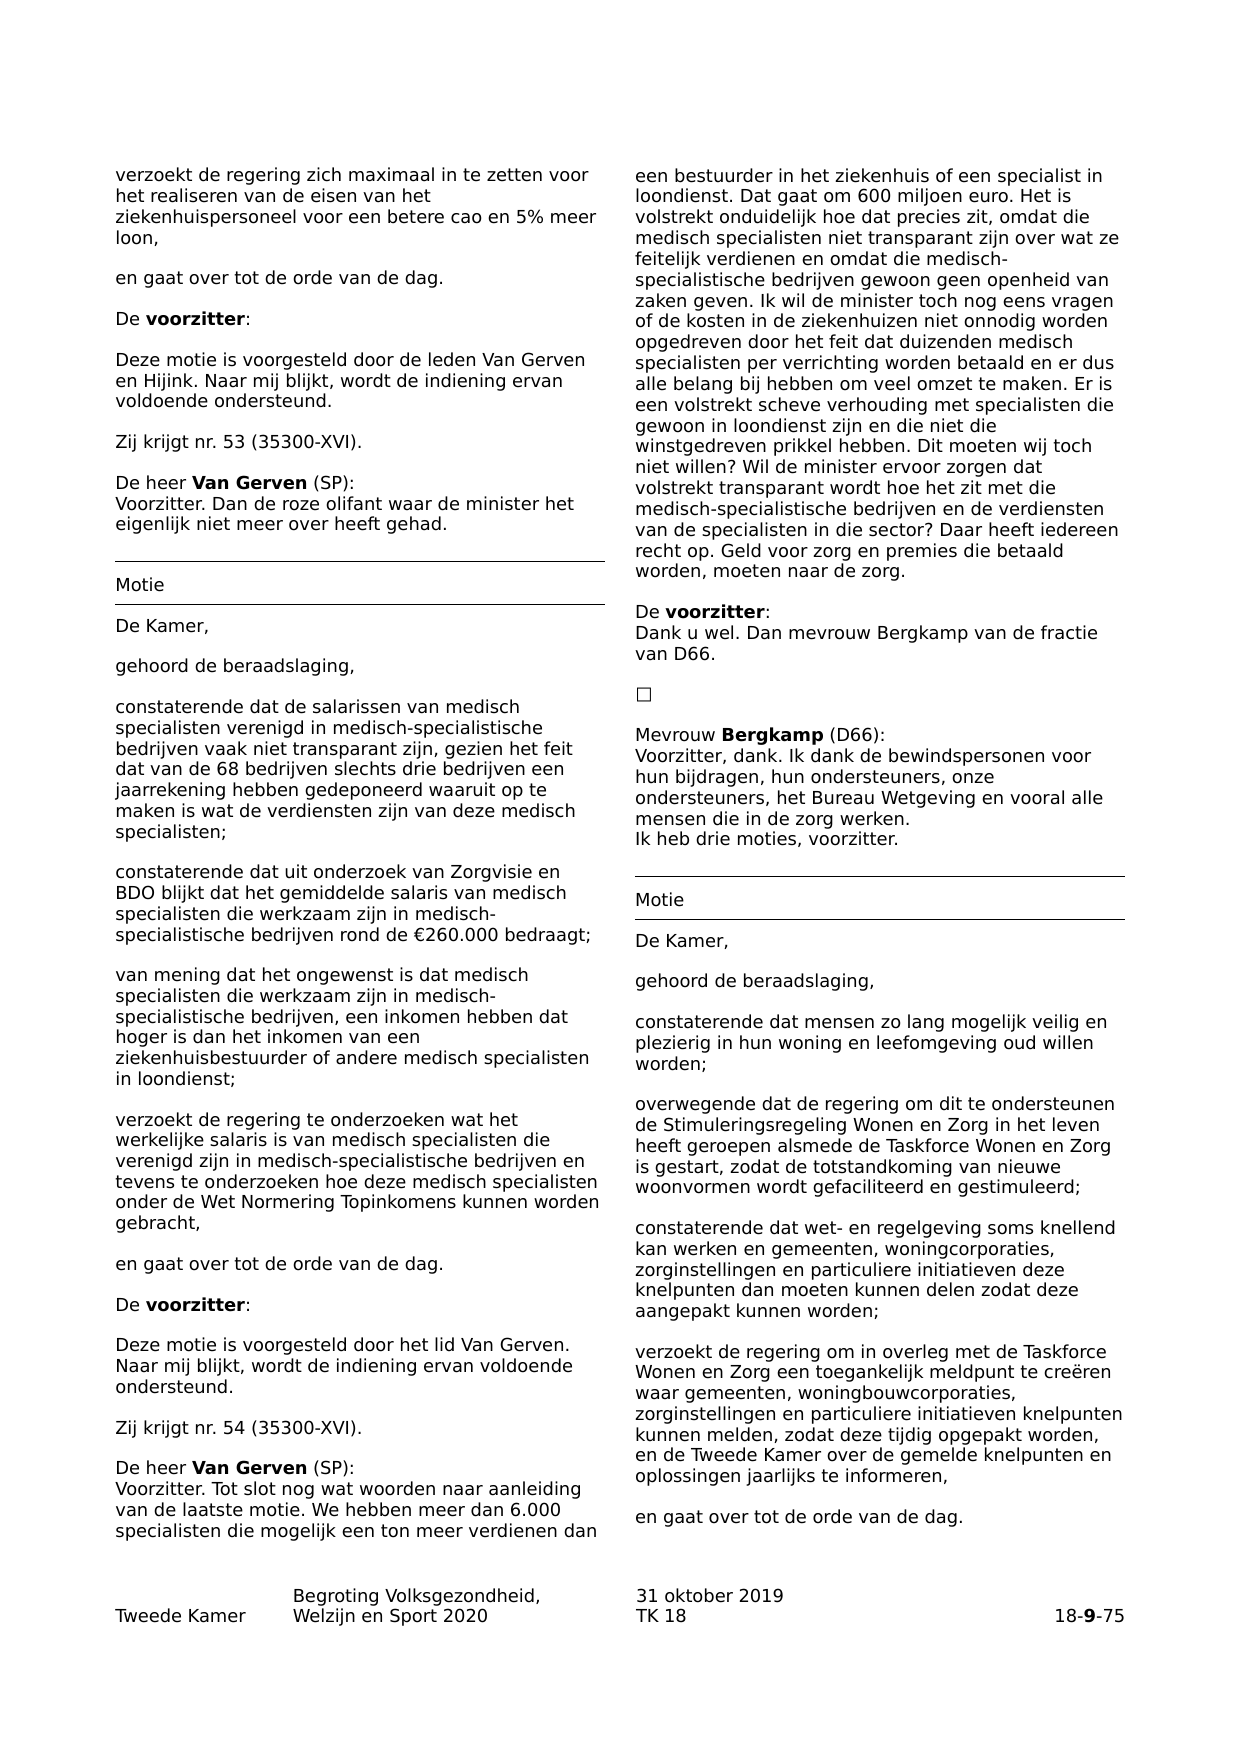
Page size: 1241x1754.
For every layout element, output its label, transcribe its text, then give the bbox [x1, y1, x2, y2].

text gehoord de beraadslaging, [115, 656, 605, 677]
text Voorzitter. Tot slot nog wat woorden naar aanleiding van de laatste motie. We hebben meer dan 6.000 specialisten die mogelijk een ton meer verdienen dan [115, 1479, 605, 1541]
text Voorzitter, dank. Ik dank de bewindspersonen voor hun bijdragen, hun ondersteuners, onze ondersteuners, het Bureau Wetgeving en vooral alle mensen die in de zorg werken. [635, 746, 1125, 829]
text Deze motie is voorgesteld door de leden Van Gerven en Hijink. Naar mij blijkt, wordt de indiening ervan voldoende ondersteund. [115, 350, 605, 412]
text De voorzitter: [635, 602, 1125, 623]
text van mening dat het ongewenst is dat medisch specialisten die werkzaam zijn in medisch-specialistische bedrijven, een inkomen hebben dat hoger is dan het inkomen van een ziekenhuisbestuurder of andere medisch specialisten in loondienst; [115, 965, 605, 1089]
text De voorzitter: [115, 309, 605, 330]
text constaterende dat uit onderzoek van Zorgvisie en BDO blijkt dat het gemiddelde salaris van medisch specialisten die werkzaam zijn in medisch-specialistische bedrijven rond de €260.000 bedraagt; [115, 862, 605, 945]
text verzoekt de regering zich maximaal in te zetten voor het realiseren van de eisen van het ziekenhuispersoneel voor een betere cao en 5% meer loon, [115, 165, 605, 248]
text De heer Van Gerven (SP): [115, 1458, 605, 1479]
text Motie [635, 890, 1125, 911]
text verzoekt de regering om in overleg met de Taskforce Wonen en Zorg een toegankelijk meldpunt te creëren waar gemeenten, woningbouwcorporaties, zorginstellingen en particuliere initiatieven knelpunten kunnen melden, zodat deze tijdig opgepakt worden, en de Tweede Kamer over de gemelde knelpunten en oplossingen jaarlijks te informeren, [635, 1342, 1125, 1487]
text een bestuurder in het ziekenhuis of een specialist in loondienst. Dat gaat om 600 miljoen euro. Het is volstrekt onduidelijk hoe dat precies zit, omdat die medisch specialisten niet transparant zijn over wat ze feitelijk verdienen en omdat die medisch-specialistische bedrijven gewoon geen openheid van zaken geven. Ik wil de minister toch nog eens vragen of de kosten in de ziekenhuizen niet onnodig worden opgedreven door het feit dat duizenden medisch specialisten per verrichting worden betaald en er dus alle belang bij hebben om veel omzet te maken. Er is een volstrekt scheve verhouding met specialisten die gewoon in loondienst zijn en die niet die winstgedreven prikkel hebben. Dit moeten wij toch niet willen? Wil de minister ervoor zorgen dat volstrekt transparant wordt hoe het zit met die medisch-specialistische bedrijven en de verdiensten van de specialisten in die sector? Daar heeft iedereen recht op. Geld voor zorg en premies die betaald worden, moeten naar de zorg. [635, 165, 1125, 582]
text en gaat over tot de orde van de dag. [115, 1254, 605, 1274]
text constaterende dat de salarissen van medisch specialisten verenigd in medisch-specialistische bedrijven vaak niet transparant zijn, gezien het feit dat van de 68 bedrijven slechts drie bedrijven een jaarrekening hebben gedeponeerd waaruit op te maken is wat de verdiensten zijn van deze medisch specialisten; [115, 697, 605, 842]
text Deze motie is voorgesteld door het lid Van Gerven. Naar mij blijkt, wordt de indiening ervan voldoende ondersteund. [115, 1335, 605, 1397]
text Mevrouw Bergkamp (D66): [635, 725, 1125, 746]
text constaterende dat wet- en regelgeving soms knellend kan werken en gemeenten, woningcorporaties, zorginstellingen en particuliere initiatieven deze knelpunten dan moeten kunnen delen zodat deze aangepakt kunnen worden; [635, 1218, 1125, 1322]
text constaterende dat mensen zo lang mogelijk veilig en plezierig in hun woning en leefomgeving oud willen worden; [635, 1012, 1125, 1074]
text en gaat over tot de orde van de dag. [635, 1507, 1125, 1527]
text De voorzitter: [115, 1294, 605, 1315]
text en gaat over tot de orde van de dag. [115, 268, 605, 289]
text Zij krijgt nr. 54 (35300-XVI). [115, 1417, 605, 1438]
text Dank u wel. Dan mevrouw Bergkamp van de fractie van D66. [635, 623, 1125, 664]
text gehoord de beraadslaging, [635, 971, 1125, 992]
text De heer Van Gerven (SP): [115, 473, 605, 493]
text Voorzitter. Dan de roze olifant waar de minister het eigenlijk niet meer over heeft gehad. [115, 493, 605, 535]
text Motie [115, 575, 605, 596]
text De Kamer, [115, 616, 605, 636]
text Ik heb drie moties, voorzitter. [635, 829, 1125, 850]
text De Kamer, [635, 931, 1125, 951]
text overwegende dat de regering om dit te ondersteunen de Stimuleringsregeling Wonen en Zorg in het leven heeft geroepen alsmede de Taskforce Wonen en Zorg is gestart, zodat de totstandkoming van nieuwe woonvormen wordt gefaciliteerd en gestimuleerd; [635, 1094, 1125, 1198]
text Zij krijgt nr. 53 (35300-XVI). [115, 432, 605, 453]
text ⬜ [635, 684, 1125, 705]
text verzoekt de regering te onderzoeken wat het werkelijke salaris is van medisch specialisten die verenigd zijn in medisch-specialistische bedrijven en tevens te onderzoeken hoe deze medisch specialisten onder de Wet Normering Topinkomens kunnen worden gebracht, [115, 1109, 605, 1234]
